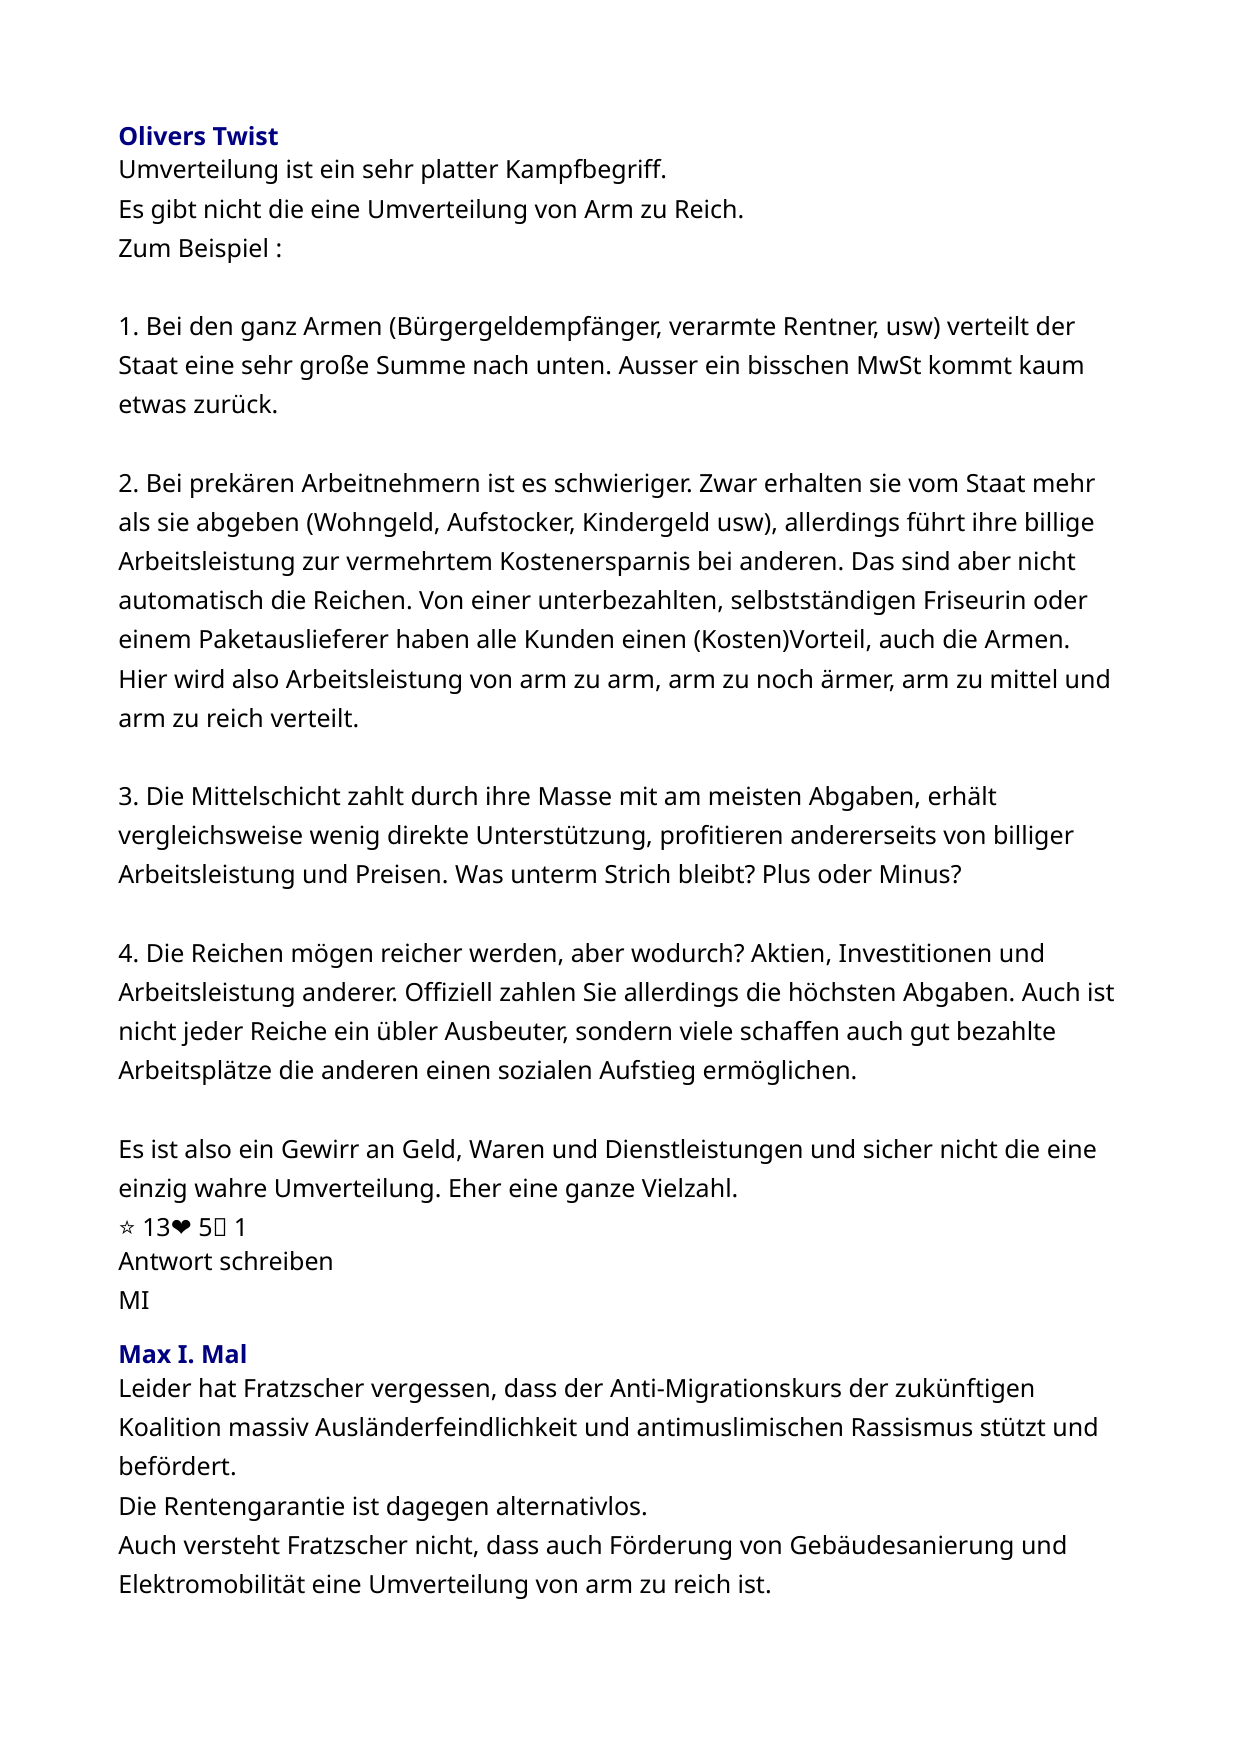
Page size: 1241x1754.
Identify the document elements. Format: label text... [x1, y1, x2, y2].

subtitle Max I. Mal [118, 1337, 1122, 1371]
subtitle Olivers Twist [118, 118, 1122, 152]
text Leider hat Fratzscher vergessen, dass der Anti-Migrationskurs der zukünftigen Koalition massiv Ausländerfeindlichkeit und antimuslimischen Rassismus stützt und befördert. [118, 1371, 1122, 1483]
text Die Rentengarantie ist dagegen alternativlos. [118, 1488, 1122, 1522]
text ⭐️ 13❤️ 5🤨 1 [118, 1210, 1122, 1244]
text MI [118, 1283, 1122, 1317]
text Umverteilung ist ein sehr platter Kampfbegriff. Es gibt nicht die eine Umverteilung von Arm zu Reich. Zum Beispiel : 1. Bei den ganz Armen (Bürgergeldempfänger, verarmte Rentner, usw) verteilt der Staat eine sehr große Summe nach unten. Ausser ein bisschen MwSt kommt kaum etwas zurück. 2. Bei prekären Arbeitnehmern ist es schwieriger. Zwar erhalten sie vom Staat mehr als sie abgeben (Wohngeld, Aufstocker, Kindergeld usw), allerdings führt ihre billige Arbeitsleistung zur vermehrtem Kostenersparnis bei anderen. Das sind aber nicht automatisch die Reichen. Von einer unterbezahlten, selbstständigen Friseurin oder einem Paketauslieferer haben alle Kunden einen (Kosten)Vorteil, auch die Armen. Hier wird also Arbeitsleistung von arm zu arm, arm zu noch ärmer, arm zu mittel und arm zu reich verteilt. 3. Die Mittelschicht zahlt durch ihre Masse mit am meisten Abgaben, erhält vergleichsweise wenig direkte Unterstützung, profitieren andererseits von billiger Arbeitsleistung und Preisen. Was unterm Strich bleibt? Plus oder Minus? 4. Die Reichen mögen reicher werden, aber wodurch? Aktien, Investitionen und Arbeitsleistung anderer. Offiziell zahlen Sie allerdings die höchsten Abgaben. Auch ist nicht jeder Reiche ein übler Ausbeuter, sondern viele schaffen auch gut bezahlte Arbeitsplätze die anderen einen sozialen Aufstieg ermöglichen. Es ist also ein Gewirr an Geld, Waren und Dienstleistungen und sicher nicht die eine einzig wahre Umverteilung. Eher eine ganze Vielzahl. [118, 152, 1122, 1204]
text Auch versteht Fratzscher nicht, dass auch Förderung von Gebäudesanierung und Elektromobilität eine Umverteilung von arm zu reich ist. [118, 1527, 1122, 1601]
text Antwort schreiben [118, 1244, 1122, 1278]
